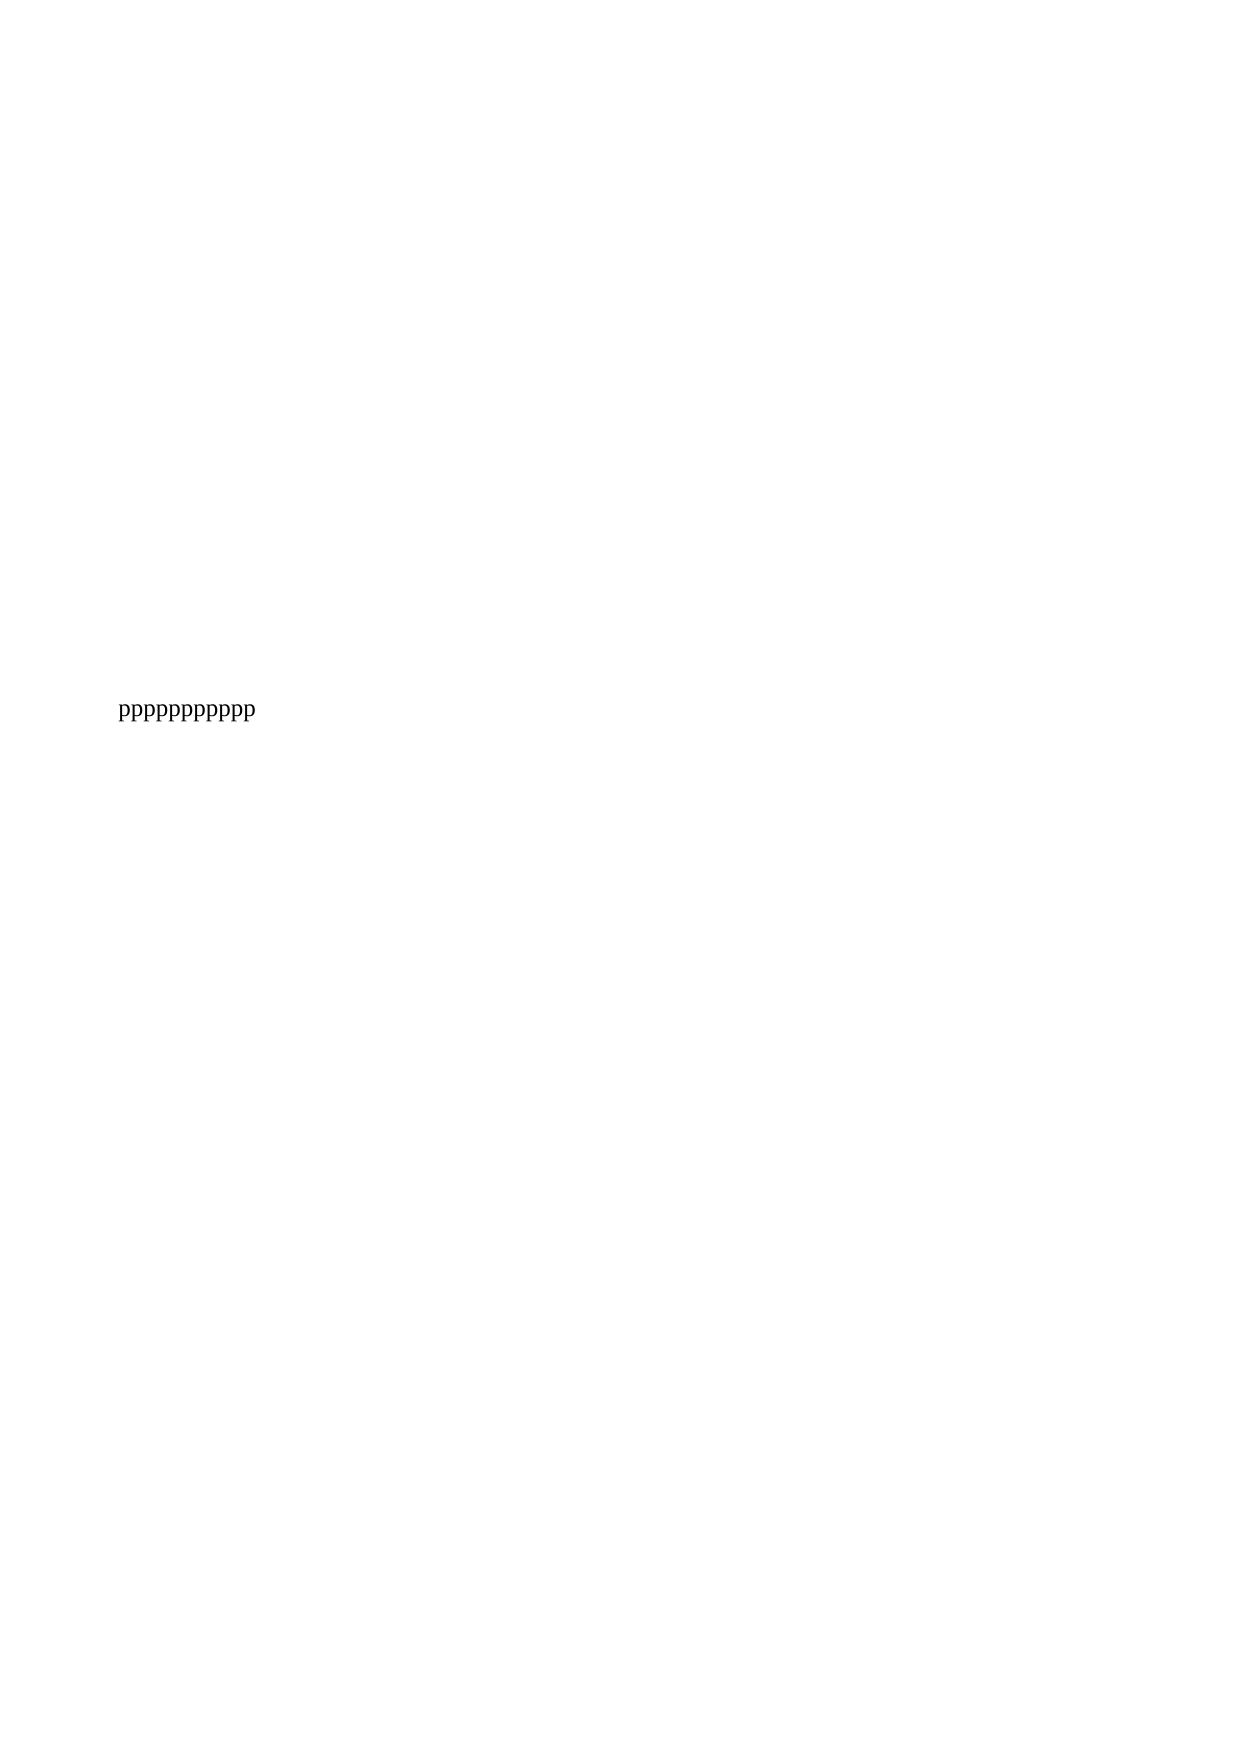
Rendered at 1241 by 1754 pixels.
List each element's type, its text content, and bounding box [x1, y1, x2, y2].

text ppppppppppp [118, 693, 1122, 722]
